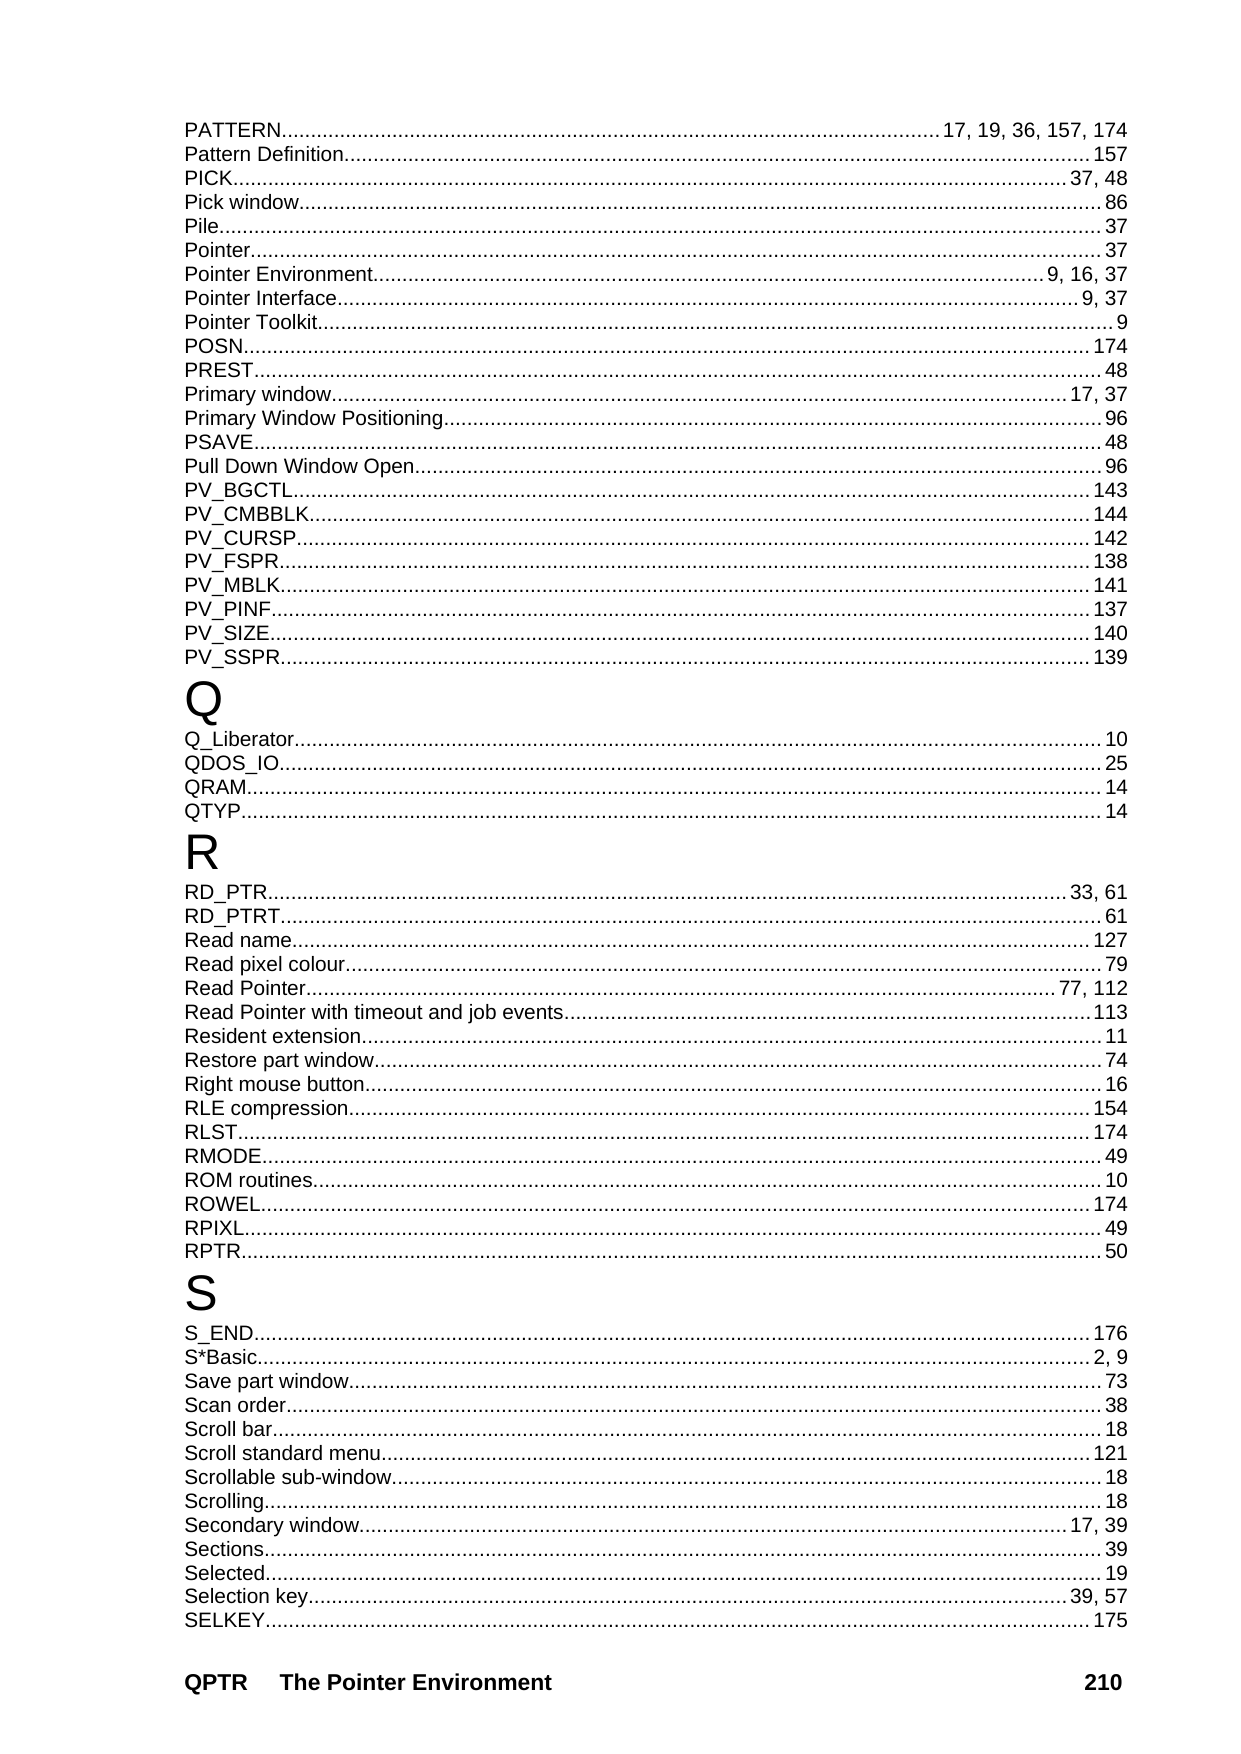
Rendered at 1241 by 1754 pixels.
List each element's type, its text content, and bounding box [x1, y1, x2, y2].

text PV_CURSP 142 [184, 525, 1128, 549]
text RPIXL 49 [184, 1215, 1128, 1239]
text PICK 37, 48 [184, 166, 1128, 190]
text Pointer Toolkit 9 [184, 310, 1128, 334]
text ROWEL 174 [184, 1191, 1128, 1215]
text Scrolling 18 [184, 1488, 1128, 1512]
text PV_MBLK 141 [184, 573, 1128, 597]
text Resident extension 11 [184, 1024, 1128, 1048]
text Scan order 38 [184, 1393, 1128, 1417]
text RPTR 50 [184, 1239, 1128, 1263]
text S*Basic 2, 9 [184, 1345, 1128, 1369]
text PV_SSPR 139 [184, 645, 1128, 669]
text Scroll standard menu 121 [184, 1441, 1128, 1464]
text POSN 174 [184, 334, 1128, 358]
text Right mouse button 16 [184, 1072, 1128, 1096]
text Secondary window 17, 39 [184, 1512, 1128, 1536]
text PREST 48 [184, 358, 1128, 382]
text RLE compression 154 [184, 1096, 1128, 1119]
text Scrollable sub-window 18 [184, 1464, 1128, 1488]
text S [184, 1263, 1128, 1321]
text Read Pointer 77, 112 [184, 976, 1128, 1000]
text S_END 176 [184, 1321, 1128, 1345]
text SELKEY 175 [184, 1608, 1128, 1632]
text R [184, 822, 1128, 880]
text Q_Liberator 10 [184, 727, 1128, 751]
text Pick window 86 [184, 190, 1128, 214]
text QDOS_IO 25 [184, 751, 1128, 774]
text Pointer Interface 9, 37 [184, 286, 1128, 310]
text Scroll bar 18 [184, 1417, 1128, 1441]
text Read name 127 [184, 928, 1128, 952]
text PATTERN 17, 19, 36, 157, 174 [184, 118, 1128, 142]
text Pattern Definition 157 [184, 142, 1128, 166]
text Pile 37 [184, 214, 1128, 238]
text ROM routines 10 [184, 1167, 1128, 1191]
text Selection key 39, 57 [184, 1584, 1128, 1608]
text Selected 19 [184, 1560, 1128, 1584]
text Primary window 17, 37 [184, 382, 1128, 406]
text QRAM 14 [184, 774, 1128, 798]
text RMODE 49 [184, 1143, 1128, 1167]
text Restore part window 74 [184, 1048, 1128, 1072]
text Pointer 37 [184, 238, 1128, 262]
text Pointer Environment 9, 16, 37 [184, 262, 1128, 286]
text QTYP 14 [184, 798, 1128, 822]
text Read Pointer with timeout and job events 113 [184, 1000, 1128, 1024]
text RLST 174 [184, 1119, 1128, 1143]
text Pull Down Window Open 96 [184, 453, 1128, 477]
text Sections 39 [184, 1536, 1128, 1560]
text PV_PINF 137 [184, 597, 1128, 621]
text RD_PTRT 61 [184, 904, 1128, 928]
text PV_FSPR 138 [184, 549, 1128, 573]
text RD_PTR 33, 61 [184, 880, 1128, 904]
text Save part window 73 [184, 1369, 1128, 1393]
text Read pixel colour 79 [184, 952, 1128, 976]
text Q [184, 669, 1128, 727]
text PV_CMBBLK 144 [184, 501, 1128, 525]
text Primary Window Positioning 96 [184, 406, 1128, 429]
text PV_BGCTL 143 [184, 477, 1128, 501]
text PSAVE 48 [184, 429, 1128, 453]
text PV_SIZE 140 [184, 621, 1128, 645]
